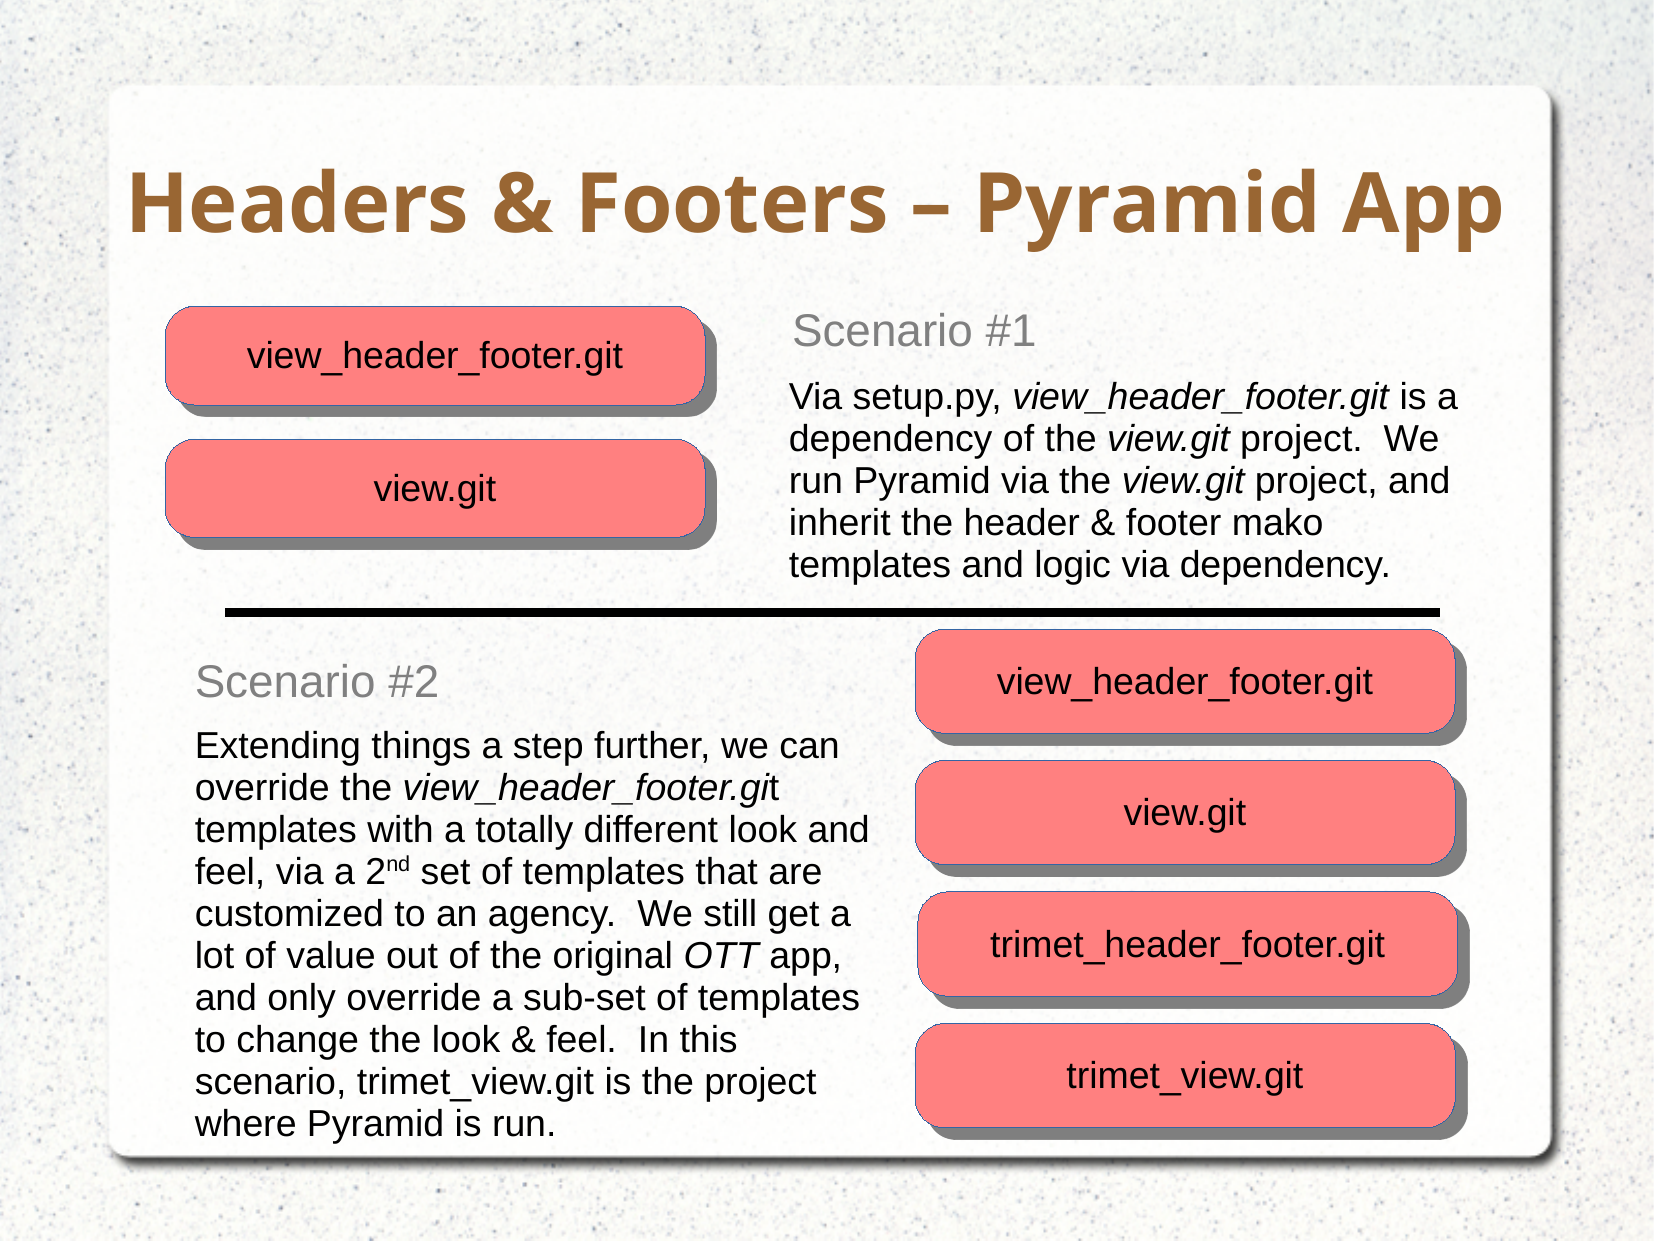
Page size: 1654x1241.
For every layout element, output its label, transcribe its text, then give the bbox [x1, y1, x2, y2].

text_box view.git [165, 439, 706, 538]
text_box view.git [915, 760, 1456, 865]
text_box Scenario #1 [777, 297, 1065, 364]
title Headers & Footers – Pyramid App [118, 96, 1536, 304]
text_box view_header_footer.git [915, 629, 1456, 734]
text_box trimet_header_footer.git [917, 891, 1458, 997]
text_box trimet_view.git [915, 1023, 1456, 1128]
text_box Via setup.py, view_header_footer.git is a dependency of the view.git project. We run Pyramid via the view.git project, and inherit the header & footer mako templates and logic via dependency. [774, 368, 1495, 612]
text_box Scenario #2 [180, 648, 467, 715]
text_box view_header_footer.git [165, 306, 706, 406]
text_box Extending things a step further, we can override the view_header_footer.git templates with a totally different look and feel, via a 2nd set of templates that are customized to an agency. We still get a lot of value out of the original OTT app, and only override a sub-set of templates to change the look & feel. In this scenario, trimet_view.git is the project where Pyramid is run. [180, 717, 886, 1154]
picture [0, 0, 1654, 1241]
